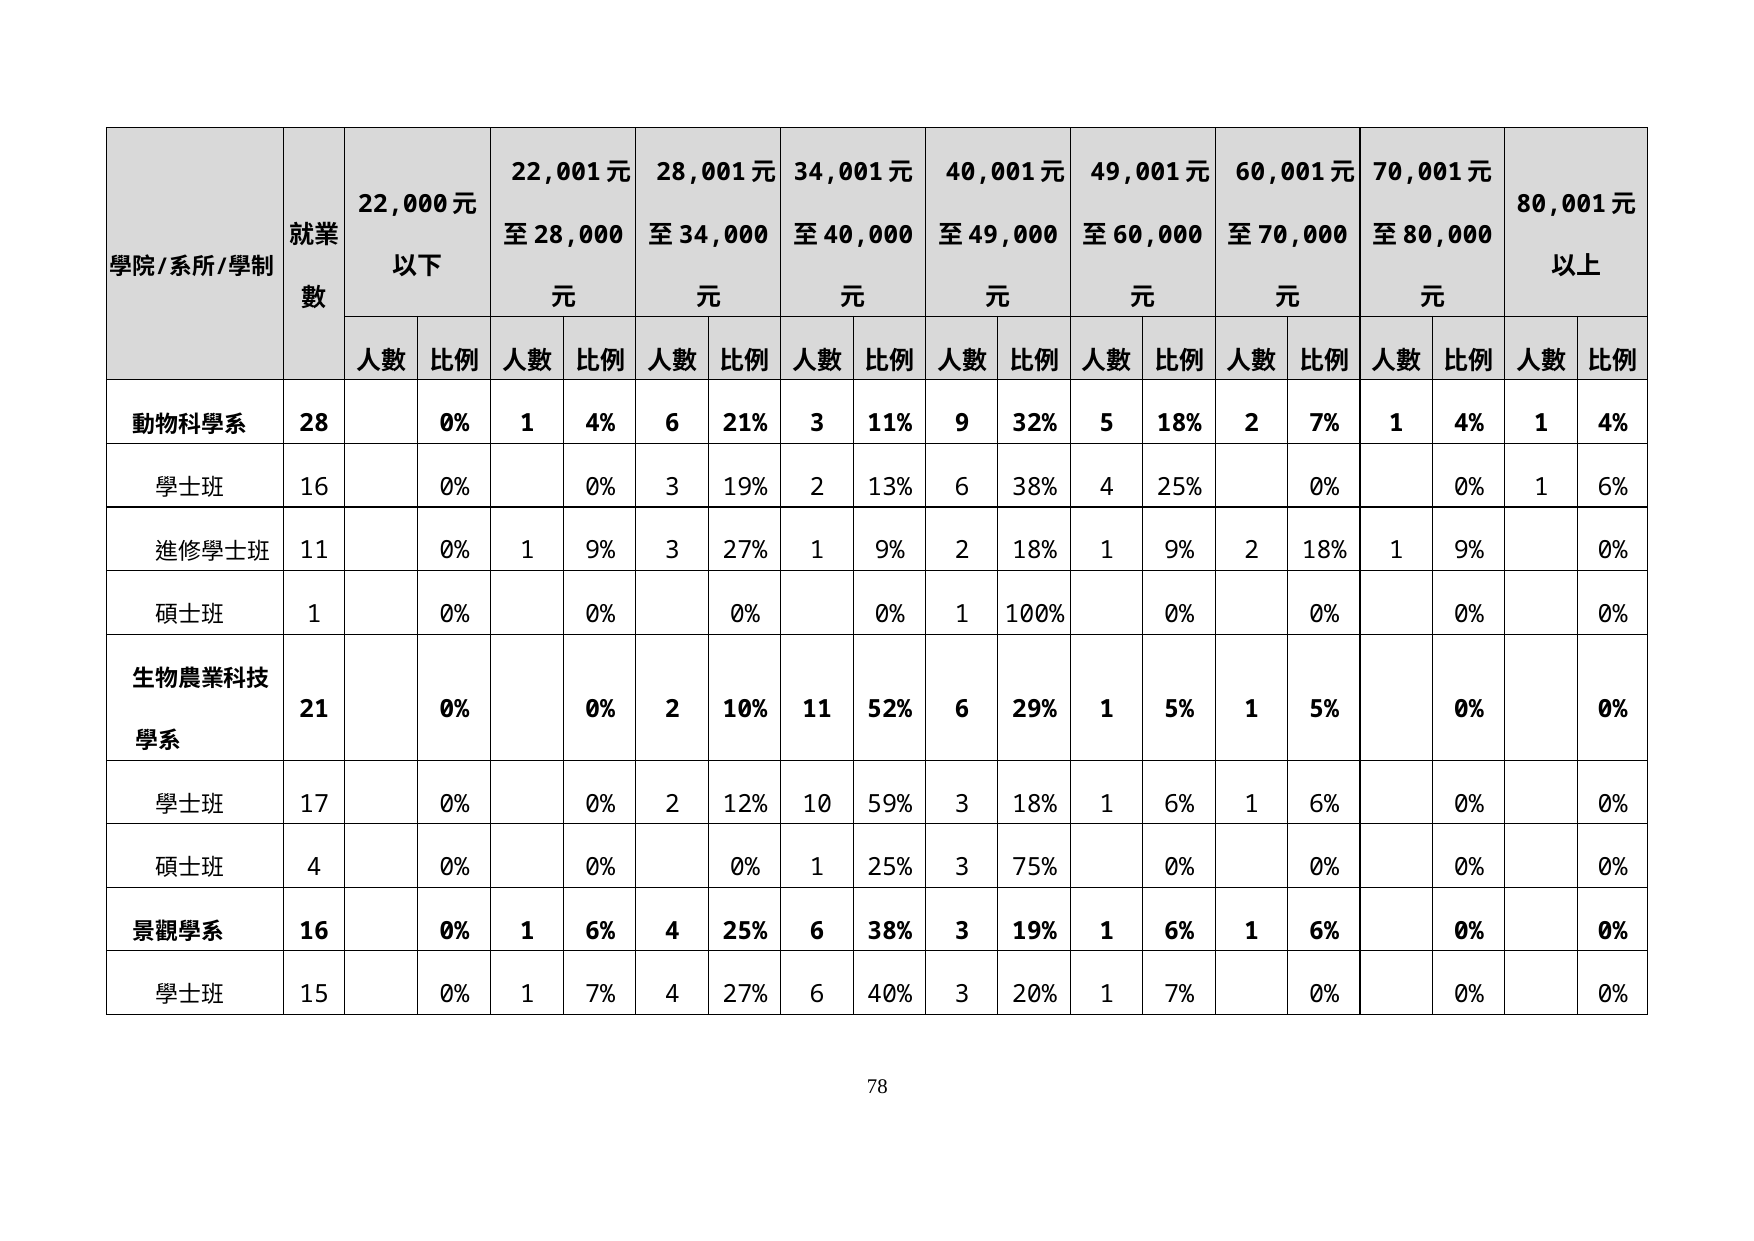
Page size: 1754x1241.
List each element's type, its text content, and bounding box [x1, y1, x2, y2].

table_cell 6 [781, 951, 853, 1014]
table_cell [1505, 571, 1577, 633]
table_cell [345, 444, 417, 506]
table_cell 4 [636, 951, 708, 1014]
table_cell 比例 [1578, 317, 1647, 379]
table_cell 0% [418, 444, 490, 506]
table_cell 0% [854, 571, 925, 633]
table_cell 動物科學系 [107, 380, 283, 443]
table_cell 1 [1071, 761, 1142, 823]
table_cell 2 [636, 635, 708, 759]
table_cell 9% [564, 508, 635, 570]
table_cell 100% [998, 571, 1070, 633]
table_cell 0% [418, 380, 490, 443]
table_cell [345, 824, 417, 887]
table_cell 0% [418, 508, 490, 570]
table_cell 0% [1578, 571, 1647, 633]
table_cell [1216, 444, 1287, 506]
table_cell 12% [709, 761, 780, 823]
table_cell 景觀學系 [107, 888, 283, 950]
table_cell [1505, 761, 1577, 823]
table_cell [491, 444, 563, 506]
table_cell 10% [709, 635, 780, 759]
table_cell 0% [1433, 888, 1504, 950]
table_cell 0% [418, 635, 490, 759]
table_cell 28 [284, 380, 344, 443]
table_header 80,001元以上 [1505, 128, 1647, 316]
table_cell 1 [1361, 508, 1432, 570]
table_cell [1361, 635, 1432, 759]
table_cell 人數 [1505, 317, 1577, 379]
table_cell 38% [854, 888, 925, 950]
table_cell 人數 [781, 317, 853, 379]
table_cell 75% [998, 824, 1070, 887]
table_cell [345, 951, 417, 1014]
table_cell [1071, 571, 1142, 633]
table_header 60,001元至70,000元 [1216, 128, 1359, 316]
table_cell 11 [781, 635, 853, 759]
table_cell [1505, 508, 1577, 570]
table_cell 5% [1288, 635, 1359, 759]
table_cell 0% [1288, 951, 1359, 1014]
table_cell 1 [1071, 888, 1142, 950]
table_cell 0% [1433, 571, 1504, 633]
table_cell 18% [998, 508, 1070, 570]
table_cell 17 [284, 761, 344, 823]
table_cell 6 [781, 888, 853, 950]
table_cell 18% [1143, 380, 1215, 443]
table_cell 比例 [854, 317, 925, 379]
table_cell 1 [491, 888, 563, 950]
table_header 22,001元至28,000元 [491, 128, 635, 316]
table_cell 3 [636, 444, 708, 506]
table_cell 0% [1143, 824, 1215, 887]
table_cell 4 [1071, 444, 1142, 506]
table_cell 人數 [636, 317, 708, 379]
table_cell 學士班 [107, 761, 283, 823]
table_cell 人數 [1071, 317, 1142, 379]
table_cell 學士班 [107, 444, 283, 506]
table_cell 2 [781, 444, 853, 506]
table_cell 0% [418, 571, 490, 633]
table_cell 0% [1433, 444, 1504, 506]
table_cell 0% [564, 824, 635, 887]
table_cell [1361, 571, 1432, 633]
table_cell 生物農業科技學系 [107, 635, 283, 759]
table_cell 1 [1071, 508, 1142, 570]
table_cell 0% [418, 824, 490, 887]
table_cell 29% [998, 635, 1070, 759]
table_cell 13% [854, 444, 925, 506]
table_cell 1 [1216, 635, 1287, 759]
table_cell 7% [1288, 380, 1359, 443]
table_cell 18% [1288, 508, 1359, 570]
table_cell 6% [1578, 444, 1647, 506]
table_cell 27% [709, 951, 780, 1014]
table_cell 11% [854, 380, 925, 443]
table_cell [345, 508, 417, 570]
table_cell 4% [1433, 380, 1504, 443]
table_header 70,001元至80,000元 [1361, 128, 1504, 316]
table_cell 0% [1433, 761, 1504, 823]
table_cell 人數 [1216, 317, 1287, 379]
table_cell 25% [854, 824, 925, 887]
table_cell 2 [926, 508, 997, 570]
table_cell 9 [926, 380, 997, 443]
table_cell 0% [1288, 824, 1359, 887]
table_cell 1 [491, 380, 563, 443]
table_cell 1 [1505, 444, 1577, 506]
table_cell [1361, 761, 1432, 823]
table_cell [491, 571, 563, 633]
table_cell [1505, 888, 1577, 950]
table_cell 1 [1361, 380, 1432, 443]
table_cell 6% [1143, 761, 1215, 823]
table_cell 比例 [998, 317, 1070, 379]
table_cell [1216, 951, 1287, 1014]
table_cell [1505, 951, 1577, 1014]
table_cell 比例 [418, 317, 490, 379]
table_cell 7% [564, 951, 635, 1014]
table_cell 比例 [1143, 317, 1215, 379]
table_cell 1 [926, 571, 997, 633]
table_cell 比例 [709, 317, 780, 379]
table_header 40,001元至49,000元 [926, 128, 1070, 316]
table_cell 25% [709, 888, 780, 950]
table_cell 1 [284, 571, 344, 633]
table_header 學院/系所/學制 [107, 128, 283, 379]
table_cell 20% [998, 951, 1070, 1014]
table_cell 0% [564, 761, 635, 823]
table_cell 0% [1578, 951, 1647, 1014]
table_cell 1 [1216, 888, 1287, 950]
table_cell 10 [781, 761, 853, 823]
table_cell 3 [926, 951, 997, 1014]
table_cell 4 [636, 888, 708, 950]
table_cell [345, 635, 417, 759]
table_cell 0% [564, 635, 635, 759]
table_cell 0% [418, 951, 490, 1014]
table_cell 59% [854, 761, 925, 823]
table_cell [1361, 951, 1432, 1014]
table_cell 0% [1288, 571, 1359, 633]
table_cell 16 [284, 888, 344, 950]
table_cell 9% [854, 508, 925, 570]
table_cell 人數 [491, 317, 563, 379]
table_cell 1 [491, 951, 563, 1014]
table_cell [345, 380, 417, 443]
table_cell 人數 [1361, 317, 1432, 379]
table_cell 4% [1578, 380, 1647, 443]
table_cell 6 [636, 380, 708, 443]
table_cell 學士班 [107, 951, 283, 1014]
table_header 22,000元以下 [345, 128, 490, 316]
table_cell 40% [854, 951, 925, 1014]
table_cell 18% [998, 761, 1070, 823]
table_cell 0% [1578, 888, 1647, 950]
table_cell 比例 [1433, 317, 1504, 379]
table_cell 16 [284, 444, 344, 506]
table_cell 比例 [1288, 317, 1359, 379]
table_cell 碩士班 [107, 824, 283, 887]
table_cell 0% [418, 888, 490, 950]
table_cell 9% [1433, 508, 1504, 570]
table_cell [491, 824, 563, 887]
table_cell 6 [926, 444, 997, 506]
table_cell [1505, 635, 1577, 759]
table_cell 3 [926, 824, 997, 887]
table_cell 0% [1578, 508, 1647, 570]
table_cell 6% [1143, 888, 1215, 950]
table_cell 3 [926, 761, 997, 823]
table_cell 25% [1143, 444, 1215, 506]
table_cell 6% [564, 888, 635, 950]
table_cell 19% [998, 888, 1070, 950]
table_cell 0% [1433, 951, 1504, 1014]
table_header 49,001元至60,000元 [1071, 128, 1215, 316]
table_cell 6 [926, 635, 997, 759]
table_cell 6% [1288, 761, 1359, 823]
table_cell 21 [284, 635, 344, 759]
table_cell [781, 571, 853, 633]
table_cell 1 [1216, 761, 1287, 823]
table_header 就業數 [284, 128, 344, 379]
table_cell 1 [1071, 635, 1142, 759]
table_cell [1216, 824, 1287, 887]
table_cell 5 [1071, 380, 1142, 443]
table_cell 21% [709, 380, 780, 443]
table_cell 進修學士班 [107, 508, 283, 570]
table_header 28,001元至34,000元 [636, 128, 780, 316]
table_cell [1216, 571, 1287, 633]
table_cell 比例 [564, 317, 635, 379]
table_cell 碩士班 [107, 571, 283, 633]
table_cell 人數 [926, 317, 997, 379]
table_cell [345, 571, 417, 633]
table_cell 0% [709, 571, 780, 633]
table_cell 11 [284, 508, 344, 570]
table_cell 27% [709, 508, 780, 570]
table_cell 0% [418, 761, 490, 823]
table_cell 1 [491, 508, 563, 570]
table_cell 19% [709, 444, 780, 506]
table_cell 0% [1288, 444, 1359, 506]
table_cell 0% [1578, 635, 1647, 759]
table_cell 2 [1216, 380, 1287, 443]
table_cell 6% [1288, 888, 1359, 950]
table_cell 3 [781, 380, 853, 443]
table_cell 1 [1071, 951, 1142, 1014]
table_cell 32% [998, 380, 1070, 443]
table_cell 9% [1143, 508, 1215, 570]
table_cell 2 [1216, 508, 1287, 570]
table_cell 0% [709, 824, 780, 887]
table_cell [1071, 824, 1142, 887]
table_cell [636, 571, 708, 633]
table_cell 5% [1143, 635, 1215, 759]
table_cell [636, 824, 708, 887]
table_cell 0% [1433, 635, 1504, 759]
table_cell 0% [564, 571, 635, 633]
table_cell 0% [564, 444, 635, 506]
table_cell 15 [284, 951, 344, 1014]
table_cell 2 [636, 761, 708, 823]
table_cell [491, 761, 563, 823]
table_cell 4 [284, 824, 344, 887]
table_cell [345, 888, 417, 950]
table_cell [1505, 824, 1577, 887]
table_cell 3 [926, 888, 997, 950]
table_cell 1 [781, 824, 853, 887]
table_cell [345, 761, 417, 823]
table_header 34,001元至40,000元 [781, 128, 925, 316]
table_cell 0% [1578, 761, 1647, 823]
table_cell [1361, 888, 1432, 950]
table_cell [1361, 444, 1432, 506]
table_cell 人數 [345, 317, 417, 379]
table_cell 3 [636, 508, 708, 570]
table_cell 0% [1433, 824, 1504, 887]
table_cell 7% [1143, 951, 1215, 1014]
table_cell 1 [1505, 380, 1577, 443]
table_cell 0% [1143, 571, 1215, 633]
table_cell 52% [854, 635, 925, 759]
table_cell 0% [1578, 824, 1647, 887]
table_cell 38% [998, 444, 1070, 506]
table_cell 1 [781, 508, 853, 570]
table_cell 4% [564, 380, 635, 443]
table_cell [491, 635, 563, 759]
table_cell [1361, 824, 1432, 887]
